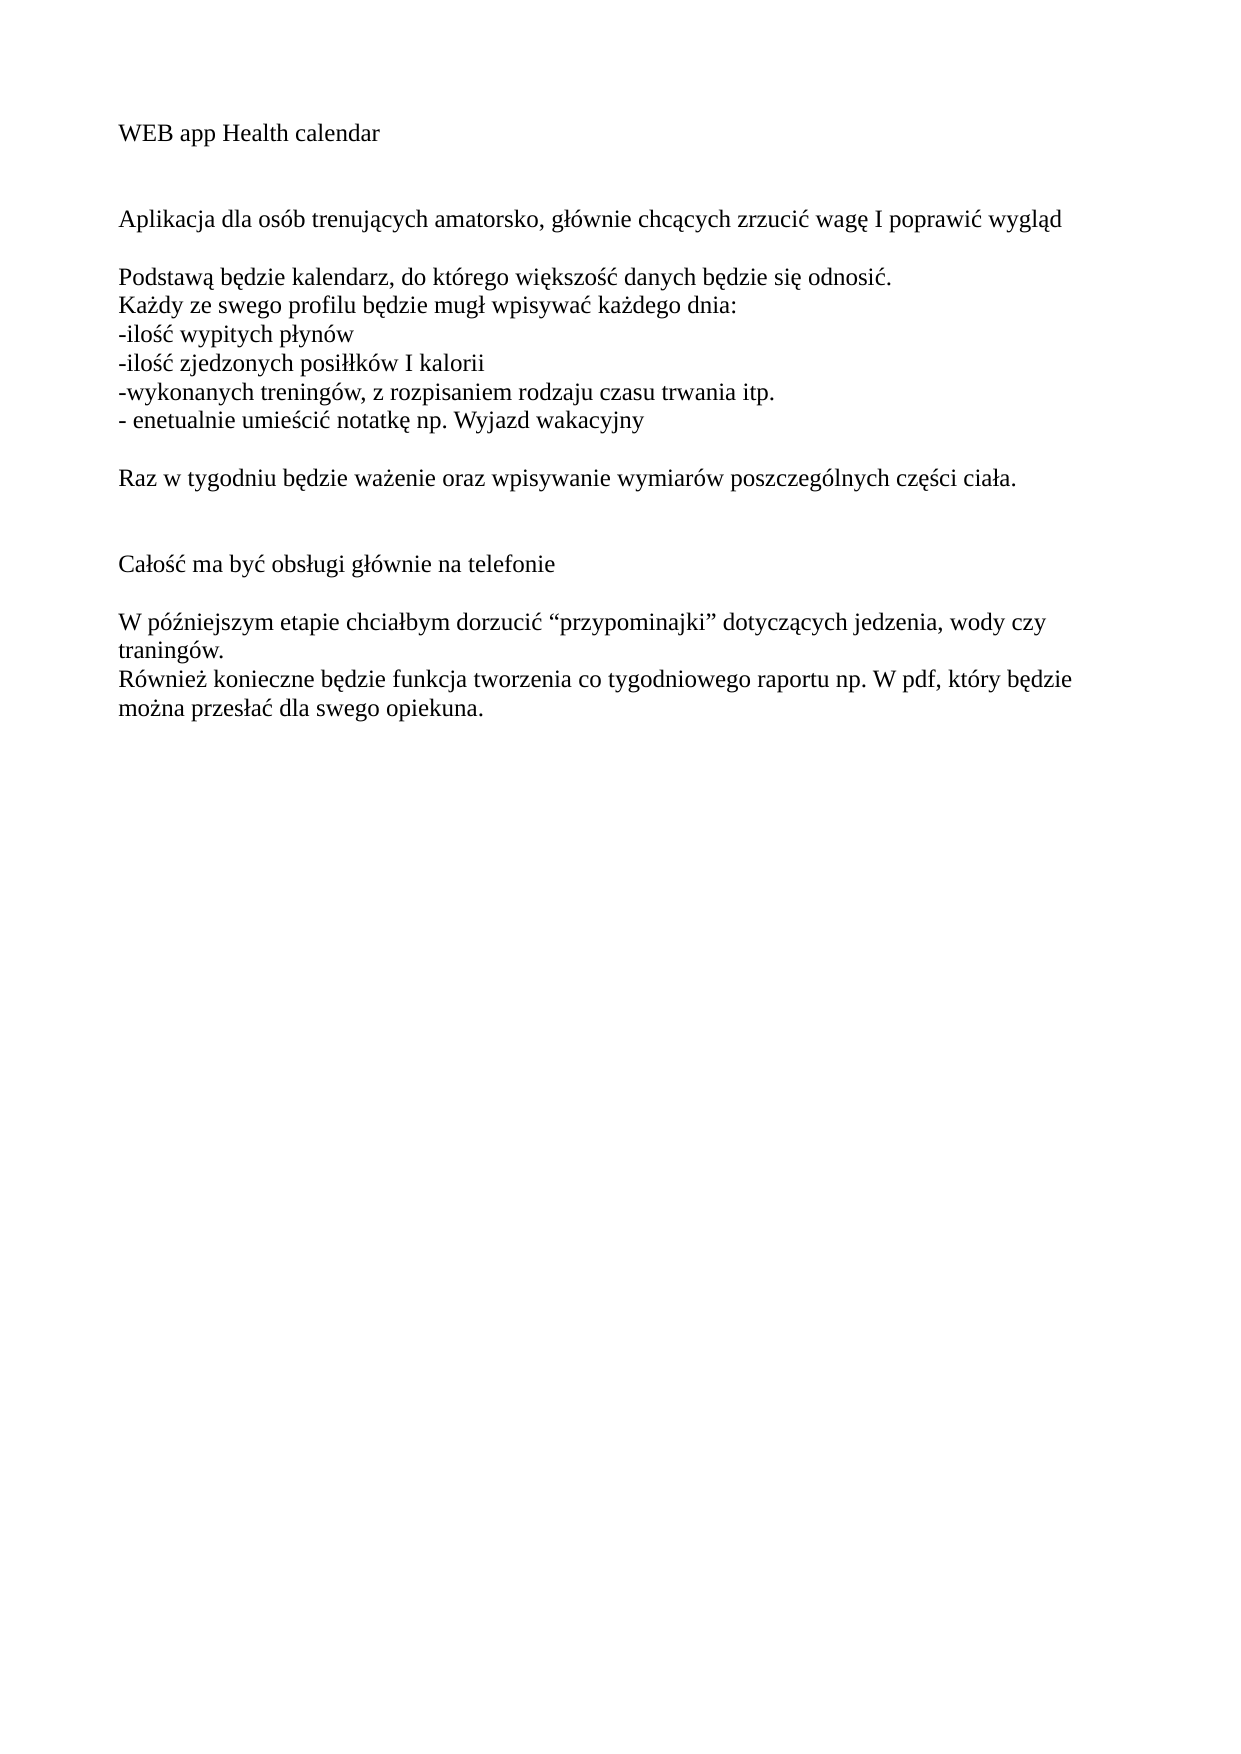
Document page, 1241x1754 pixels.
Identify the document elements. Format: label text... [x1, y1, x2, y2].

text -ilość wypitych płynów [118, 319, 1122, 348]
text Aplikacja dla osób trenujących amatorsko, głównie chcących zrzucić wagę I poprawić wygląd [118, 204, 1122, 233]
text Podstawą będzie kalendarz, do którego większość danych będzie się odnosić. Każdy ze swego profilu będzie mugł wpisywać każdego dnia: [118, 262, 1122, 319]
text -ilość zjedzonych posiłłków I kalorii [118, 348, 1122, 377]
text Raz w tygodniu będzie ważenie oraz wpisywanie wymiarów poszczególnych części ciała. [118, 463, 1122, 492]
text -wykonanych treningów, z rozpisaniem rodzaju czasu trwania itp. [118, 377, 1122, 406]
text Całość ma być obsługi głównie na telefonie [118, 549, 1122, 578]
text WEB app Health calendar [118, 118, 1122, 147]
text W późniejszym etapie chciałbym dorzucić “przypominajki” dotyczących jedzenia, wody czy traningów. Również konieczne będzie funkcja tworzenia co tygodniowego raportu np. W pdf, który będzie można przesłać dla swego opiekuna. [118, 607, 1122, 722]
text - enetualnie umieścić notatkę np. Wyjazd wakacyjny [118, 406, 1122, 434]
